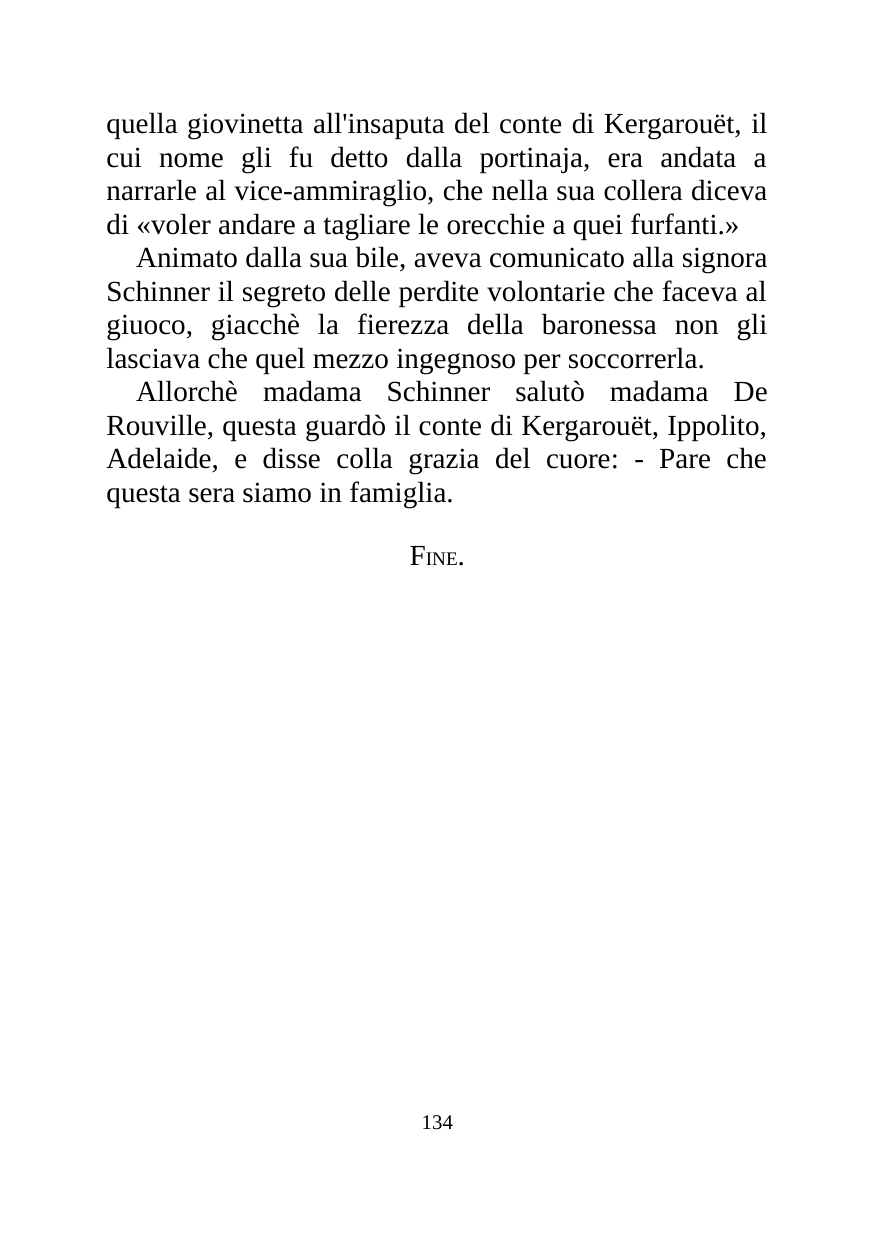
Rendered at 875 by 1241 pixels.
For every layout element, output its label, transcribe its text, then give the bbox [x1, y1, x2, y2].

text Fine. [106, 538, 768, 572]
text Allorchè madama Schinner salutò madama De Rouville, questa guardò il conte di Kergarouët, Ippolito, Adelaide, e disse colla grazia del cuore: - Pare che questa sera siamo in famiglia. [106, 374, 768, 509]
text quella giovinetta all'insaputa del conte di Kergarouët, il cui nome gli fu detto dalla portinaja, era andata a narrarle al vice-ammiraglio, che nella sua collera diceva di «voler andare a tagliare le orecchie a quei furfanti.» [106, 106, 768, 240]
text Animato dalla sua bile, aveva comunicato alla signora Schinner il segreto delle perdite volontarie che faceva al giuoco, giacchè la fierezza della baronessa non gli lasciava che quel mezzo ingegnoso per soccorrerla. [106, 240, 768, 374]
